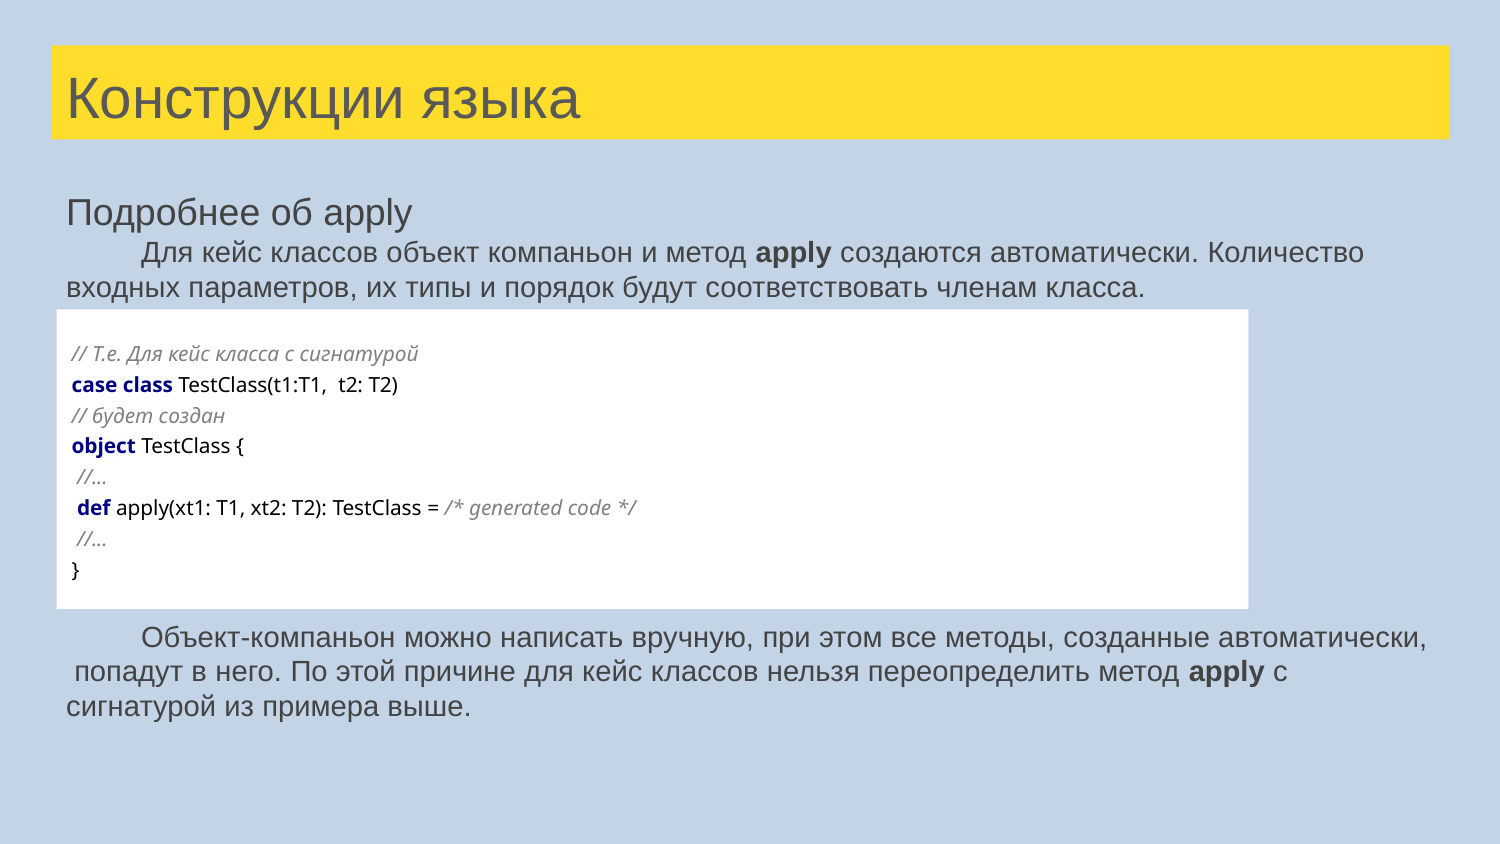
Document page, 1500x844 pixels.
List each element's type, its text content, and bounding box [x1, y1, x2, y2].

text_box Подробнее об apply Для кейс классов объект компаньон и метод apply создаются автоматически. Количество входных параметров, их типы и порядок будут соответствовать членам класса. Объект-компаньон можно написать вручную, при этом все методы, созданные автоматически, попадут в него. По этой причине для кейс классов нельзя переопределить метод apply с сигнатурой из примера выше. [51, 173, 1449, 763]
text_box // Т.е. Для кейс класса с сигнатурой case class TestClass(t1:T1, t2: T2) // будет создан object TestClass { //... def apply(xt1: T1, xt2: T2): TestClass = /* generated code */ //... } [56, 309, 1249, 609]
title Конструкции языка [51, 45, 1449, 140]
